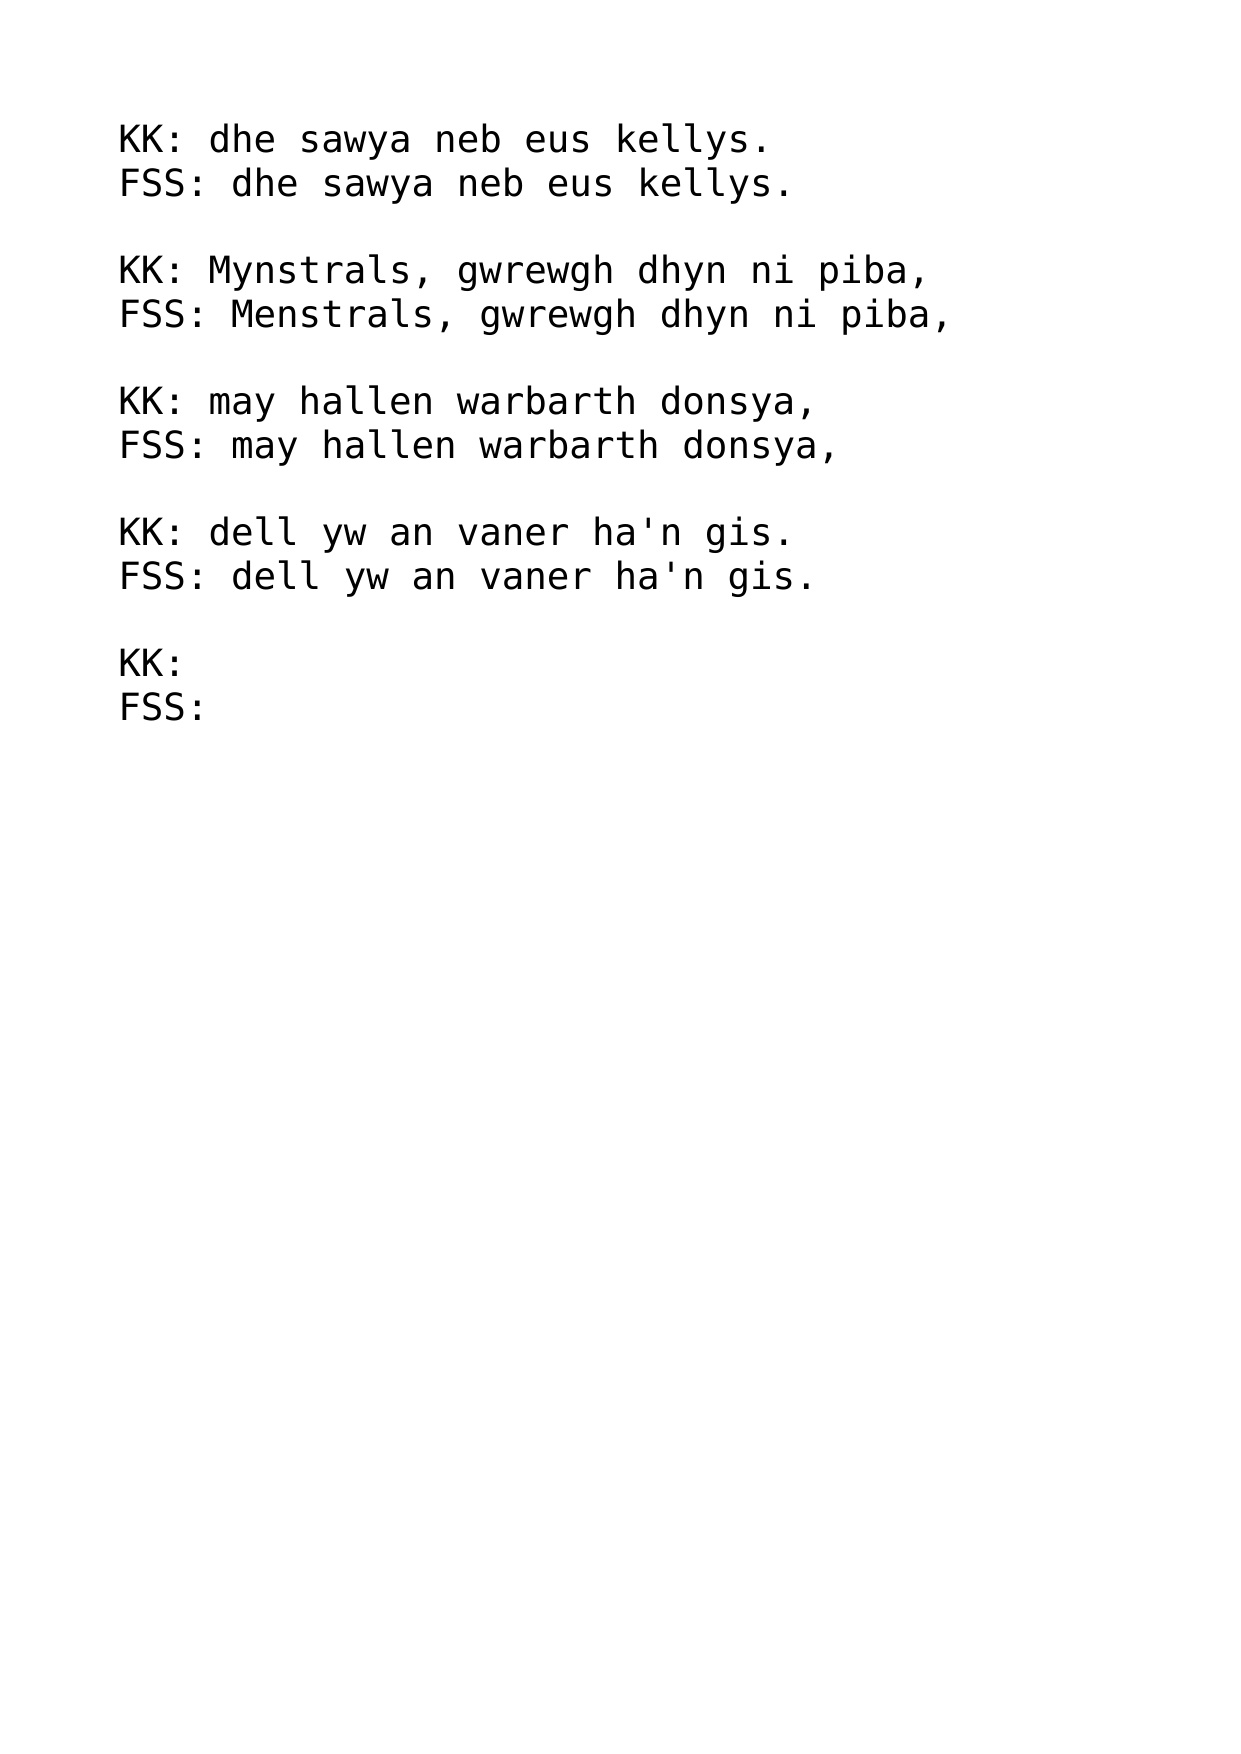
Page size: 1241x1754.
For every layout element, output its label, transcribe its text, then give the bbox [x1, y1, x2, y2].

text KK: Mynstrals, gwrewgh dhyn ni piba, [118, 249, 1122, 293]
text FSS: dell yw an vaner ha'n gis. [118, 554, 1122, 598]
text KK: may hallen warbarth donsya, [118, 380, 1122, 424]
text FSS: Menstrals, gwrewgh dhyn ni piba, [118, 293, 1122, 336]
text FSS: [118, 686, 1122, 729]
text FSS: may hallen warbarth donsya, [118, 424, 1122, 467]
text FSS: dhe sawya neb eus kellys. [118, 162, 1122, 205]
text KK: [118, 642, 1122, 686]
text KK: dhe sawya neb eus kellys. [118, 118, 1122, 162]
text KK: dell yw an vaner ha'n gis. [118, 511, 1122, 554]
